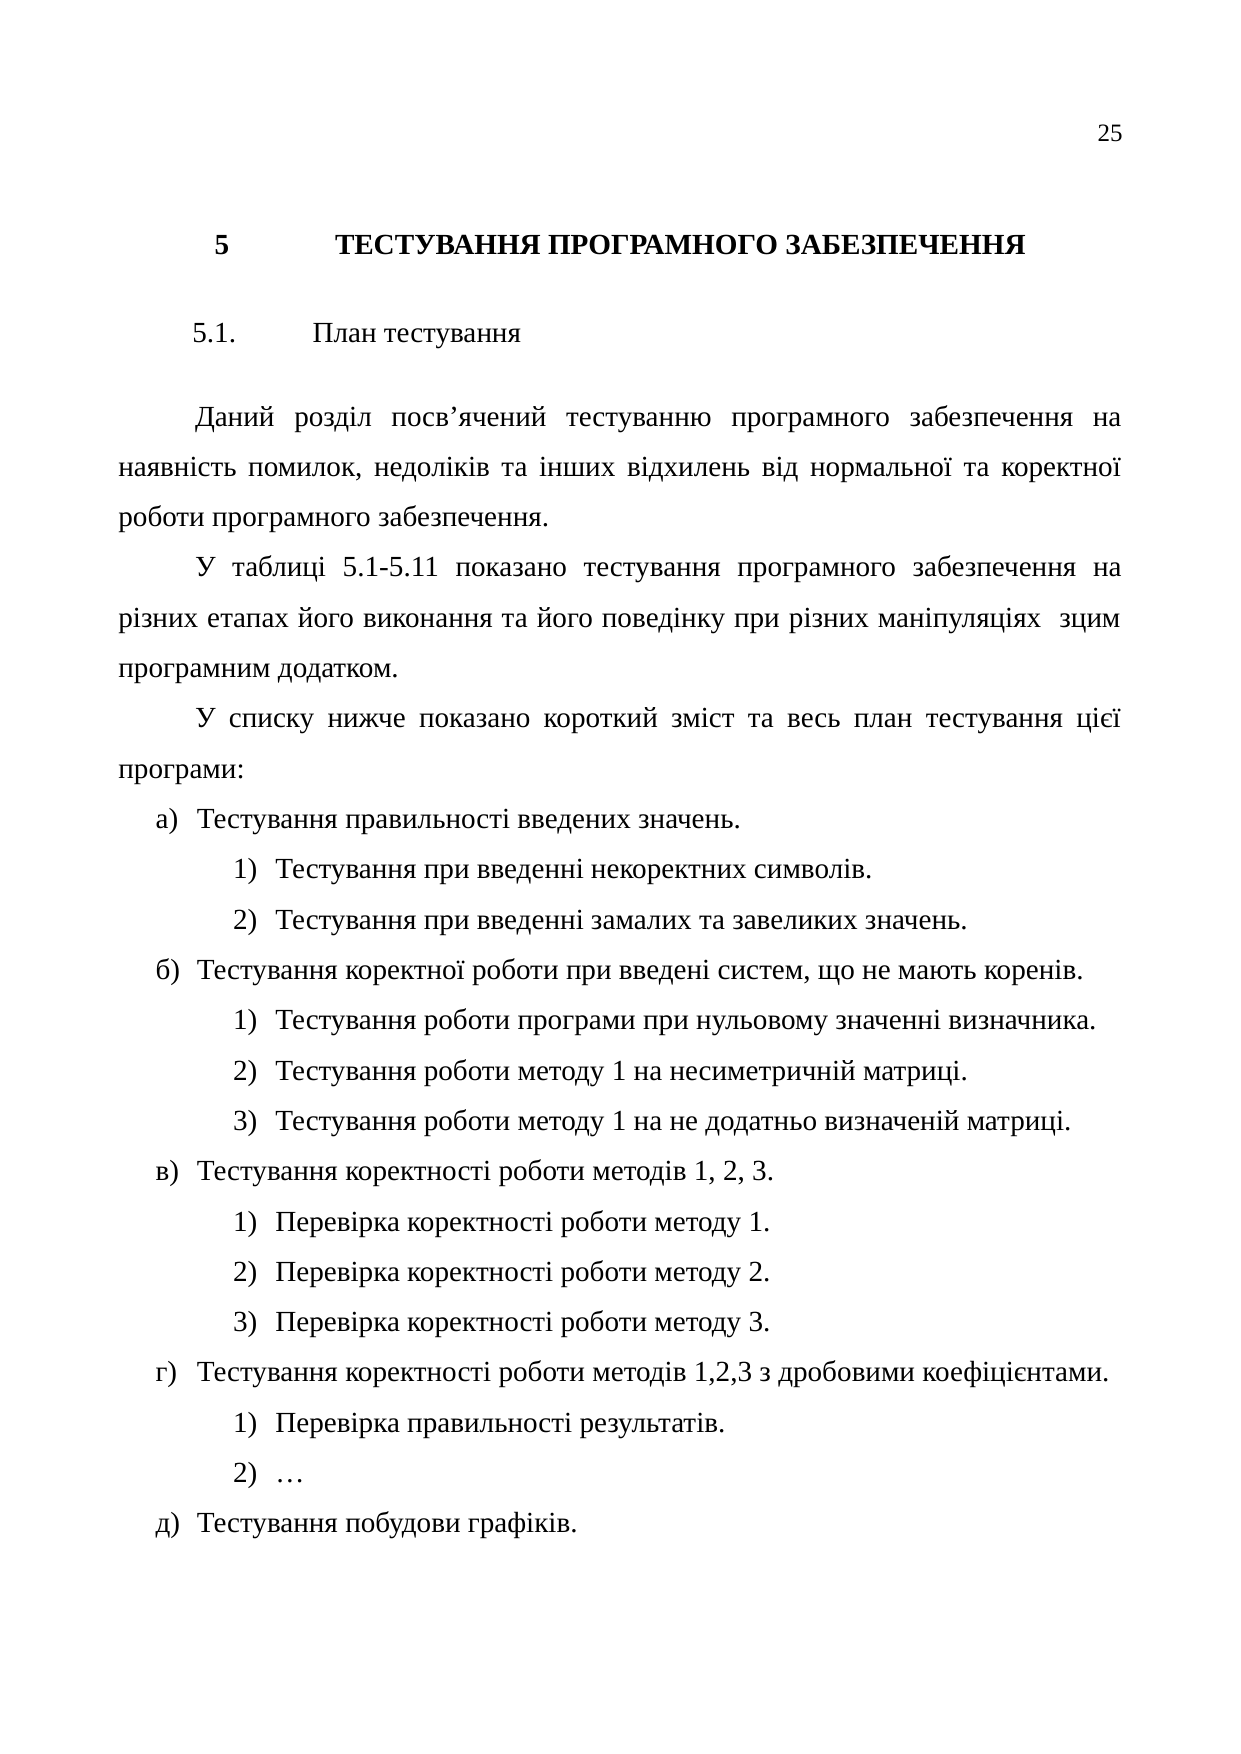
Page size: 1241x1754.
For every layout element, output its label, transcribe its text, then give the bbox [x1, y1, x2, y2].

text Даний розділ посв’ячений тестуванню програмного забезпечення на наявність помилок, недоліків та інших відхилень від нормальної та коректної роботи програмного забезпечення. [118, 399, 1122, 533]
list Тестування роботи методу 1 на не додатньо визначеній матриці. [257, 1103, 1122, 1137]
list Тестування роботи методу 1 на несиметричній матриці. [257, 1053, 1122, 1086]
list Тестування коректності роботи методів 1,2,3 з дробовими коефіцієнтами. [155, 1354, 1122, 1388]
subtitle План тестування [192, 315, 1122, 348]
list Тестування правильності введених значень. [155, 801, 1122, 835]
list Тестування коректності роботи методів 1, 2, 3. [155, 1153, 1122, 1187]
list Перевірка коректності роботи методу 3. [257, 1304, 1122, 1338]
text У таблиці 5.1-5.11 показано тестування програмного забезпечення на різних етапах його виконання та його поведінку при різних маніпуляціях зцим програмним додатком. [118, 549, 1122, 684]
list … [257, 1455, 1122, 1489]
subtitle ТЕСТУВАННЯ ПРОГРАМНОГО ЗАБЕЗПЕЧЕННЯ [118, 227, 1122, 260]
text У списку нижче показано короткий зміст та весь план тестування цієї програми: [118, 701, 1122, 784]
list Перевірка коректності роботи методу 1. [257, 1204, 1122, 1237]
list Тестування при введенні замалих та завеликих значень. [257, 902, 1122, 935]
list Тестування коректної роботи при введені систем, що не мають коренів. [155, 952, 1122, 986]
list Перевірка коректності роботи методу 2. [257, 1254, 1122, 1287]
list Перевірка правильності результатів. [257, 1405, 1122, 1438]
list Тестування роботи програми при нульовому значенні визначника. [257, 1002, 1122, 1036]
list Тестування при введенні некоректних символів. [257, 851, 1122, 885]
list Тестування побудови графіків. [155, 1506, 1122, 1539]
